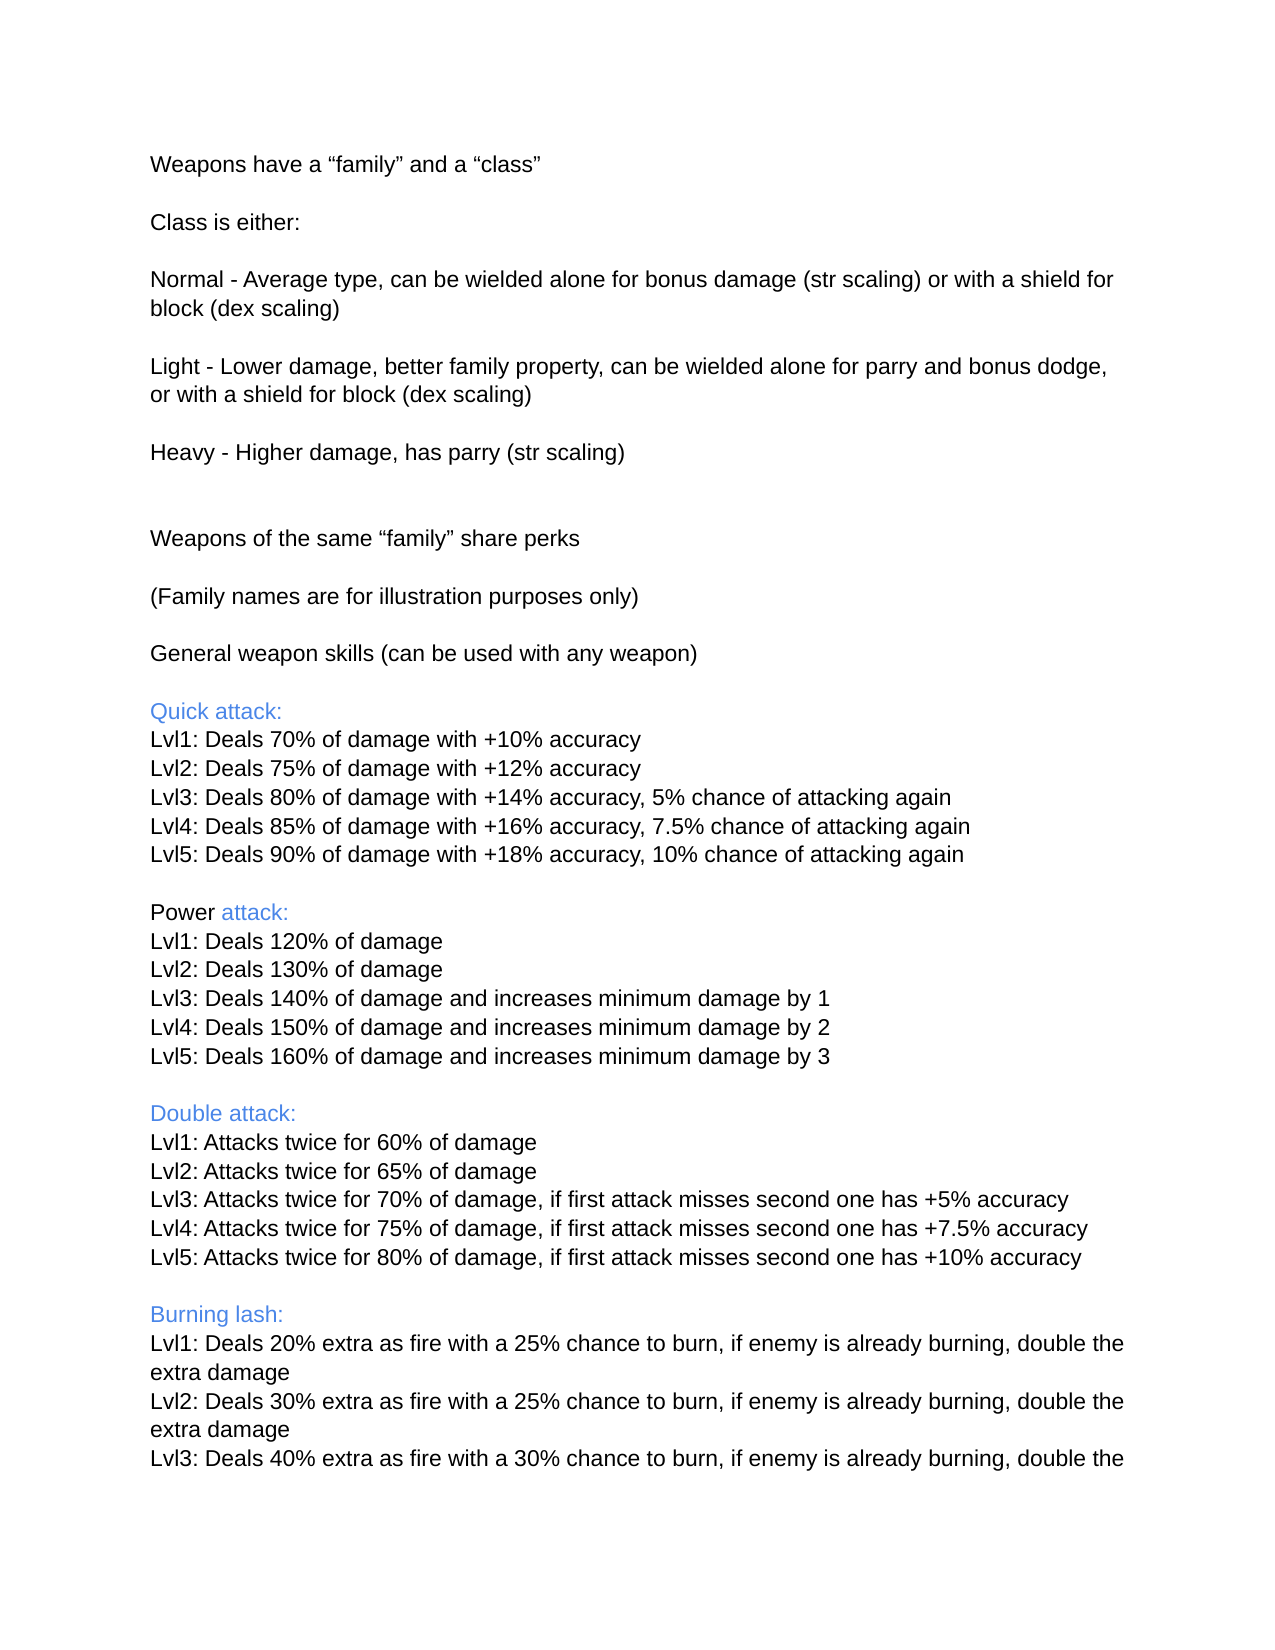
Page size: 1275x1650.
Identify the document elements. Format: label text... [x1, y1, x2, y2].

text Light - Lower damage, better family property, can be wielded alone for parry and bonus dodge, or with a shield for block (dex scaling) [150, 351, 1125, 409]
text Burning lash: Lvl1: Deals 20% extra as fire with a 25% chance to burn, if enemy is already burning, double the extra damage Lvl2: Deals 30% extra as fire with a 25% chance to burn, if enemy is already burning, double the extra damage Lvl3: Deals 40% extra as fire with a 30% chance to burn, if enemy is already burning, double the [150, 1300, 1125, 1472]
text Normal - Average type, can be wielded alone for bonus damage (str scaling) or with a shield for block (dex scaling) [150, 265, 1125, 322]
text General weapon skills (can be used with any weapon) Quick attack: Lvl1: Deals 70% of damage with +10% accuracy Lvl2: Deals 75% of damage with +12% accuracy Lvl3: Deals 80% of damage with +14% accuracy, 5% chance of attacking again Lvl4: Deals 85% of damage with +16% accuracy, 7.5% chance of attacking again Lvl5: Deals 90% of damage with +18% accuracy, 10% chance of attacking again Power attack: Lvl1: Deals 120% of damage Lvl2: Deals 130% of damage Lvl3: Deals 140% of damage and increases minimum damage by 1 Lvl4: Deals 150% of damage and increases minimum damage by 2 Lvl5: Deals 160% of damage and increases minimum damage by 3 Double attack: Lvl1: Attacks twice for 60% of damage Lvl2: Attacks twice for 65% of damage Lvl3: Attacks twice for 70% of damage, if first attack misses second one has +5% accuracy Lvl4: Attacks twice for 75% of damage, if first attack misses second one has +7.5% accuracy Lvl5: Attacks twice for 80% of damage, if first attack misses second one has +10% accuracy [150, 610, 1125, 1271]
text Class is either: [150, 207, 1125, 236]
text (Family names are for illustration purposes only) [150, 581, 1125, 610]
text Weapons of the same “family” share perks [150, 524, 1125, 581]
text Weapons have a “family” and a “class” [150, 150, 1125, 179]
text Heavy - Higher damage, has parry (str scaling) [150, 437, 1125, 466]
